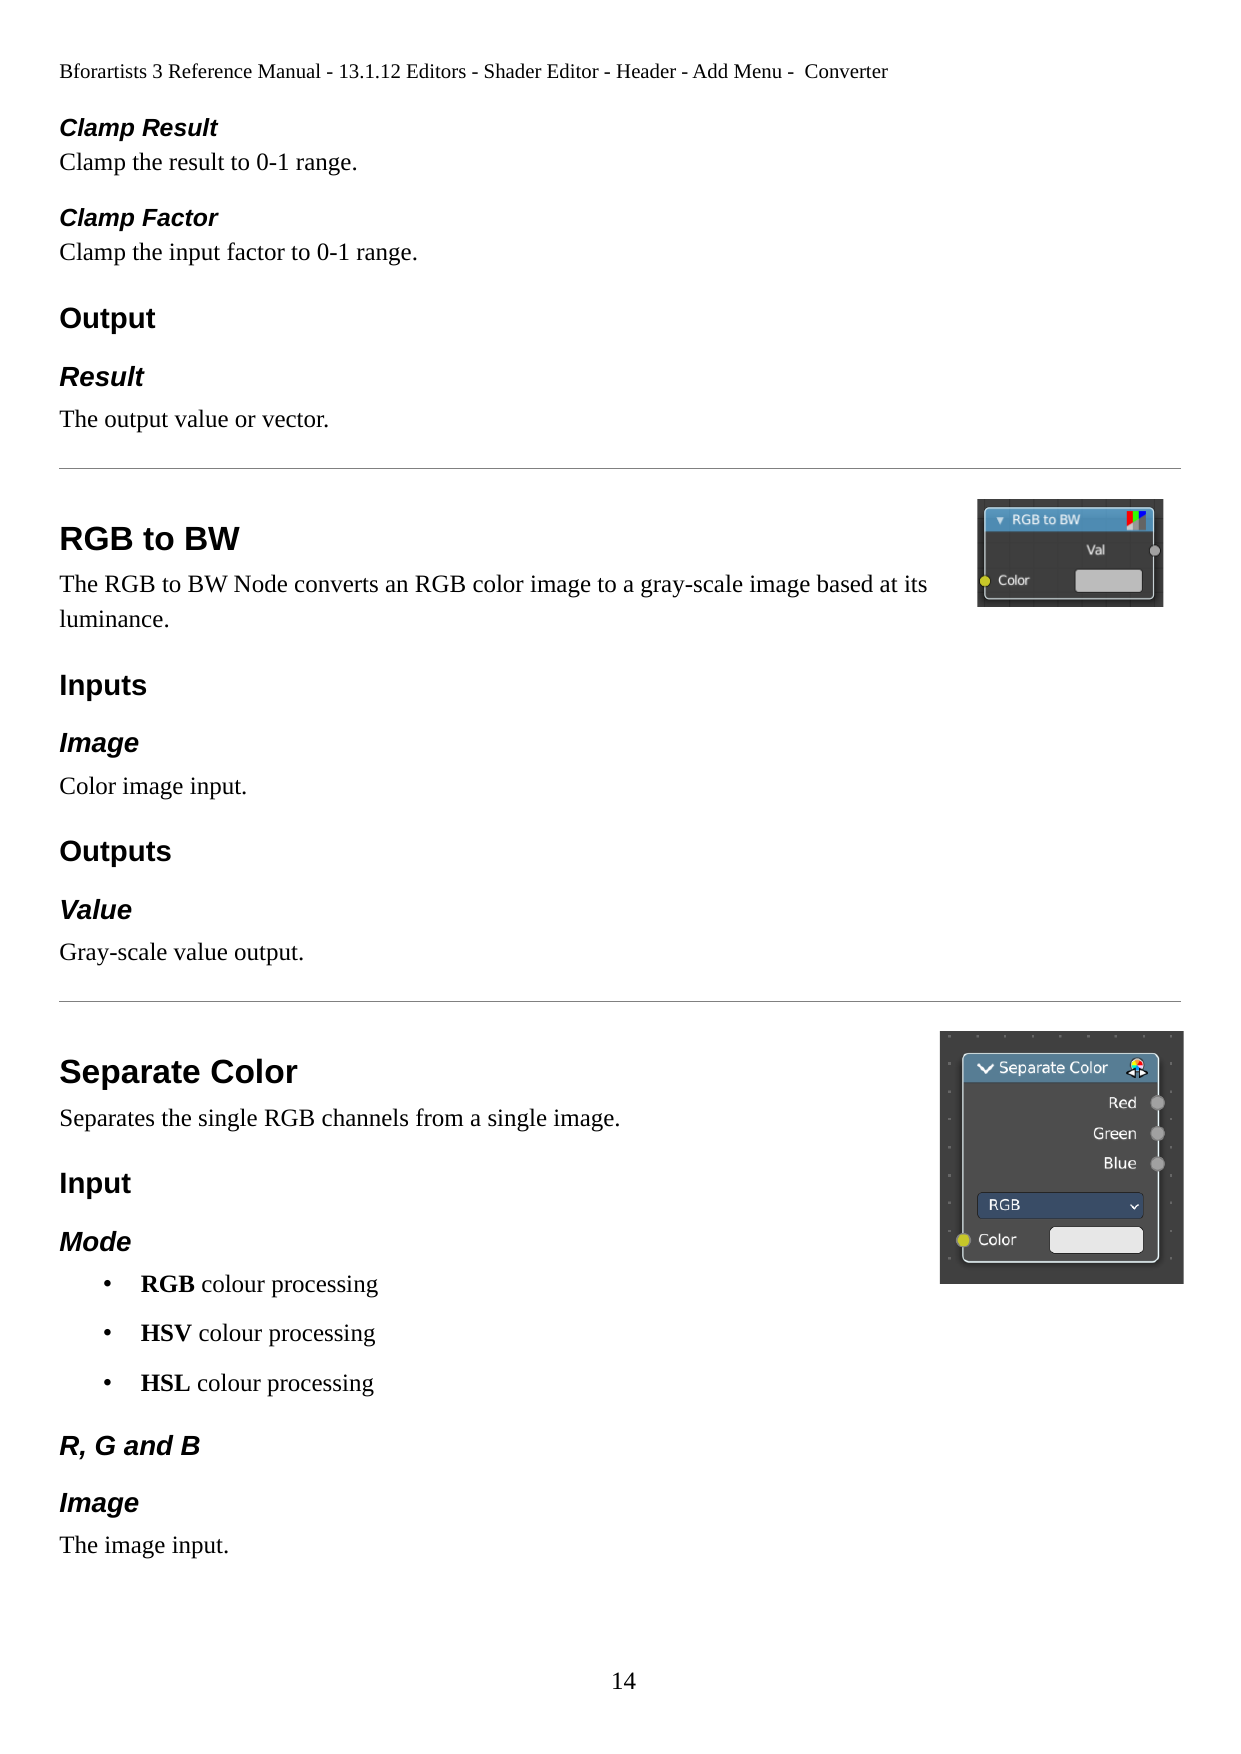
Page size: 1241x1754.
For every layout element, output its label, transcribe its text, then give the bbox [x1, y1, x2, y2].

subtitle Inputs [59, 668, 1181, 701]
subtitle Image [59, 726, 1181, 758]
subtitle Clamp Factor [59, 203, 1181, 231]
subtitle Outputs [59, 834, 1181, 868]
text Color image input. [59, 771, 1181, 799]
picture [977, 499, 1164, 607]
subtitle Image [59, 1486, 1181, 1518]
subtitle [1164, 518, 1181, 557]
text Separates the single RGB channels from a single image. [59, 1103, 939, 1131]
picture [939, 1031, 1184, 1284]
subtitle Output [59, 301, 1181, 335]
text The image input. [59, 1530, 1181, 1559]
subtitle Separate Color [59, 1052, 939, 1090]
subtitle Mode [59, 1225, 939, 1257]
subtitle RGB to BW [59, 518, 977, 557]
text Gray-scale value output. [59, 937, 1181, 966]
subtitle Input [59, 1166, 939, 1200]
list HSV colour processing [103, 1318, 1181, 1347]
text Clamp the input factor to 0-1 range. [59, 237, 1181, 266]
subtitle Result [59, 360, 1181, 392]
subtitle Clamp Result [59, 113, 1181, 141]
text The output value or vector. [59, 404, 1181, 433]
subtitle R, G and B [59, 1429, 1181, 1461]
text The RGB to BW Node converts an RGB color image to a gray-scale image based at its luminance. [59, 569, 1181, 633]
list HSL colour processing [103, 1368, 1181, 1396]
subtitle Value [59, 893, 1181, 925]
list RGB colour processing [103, 1269, 1181, 1298]
text Clamp the result to 0-1 range. [59, 147, 1181, 176]
